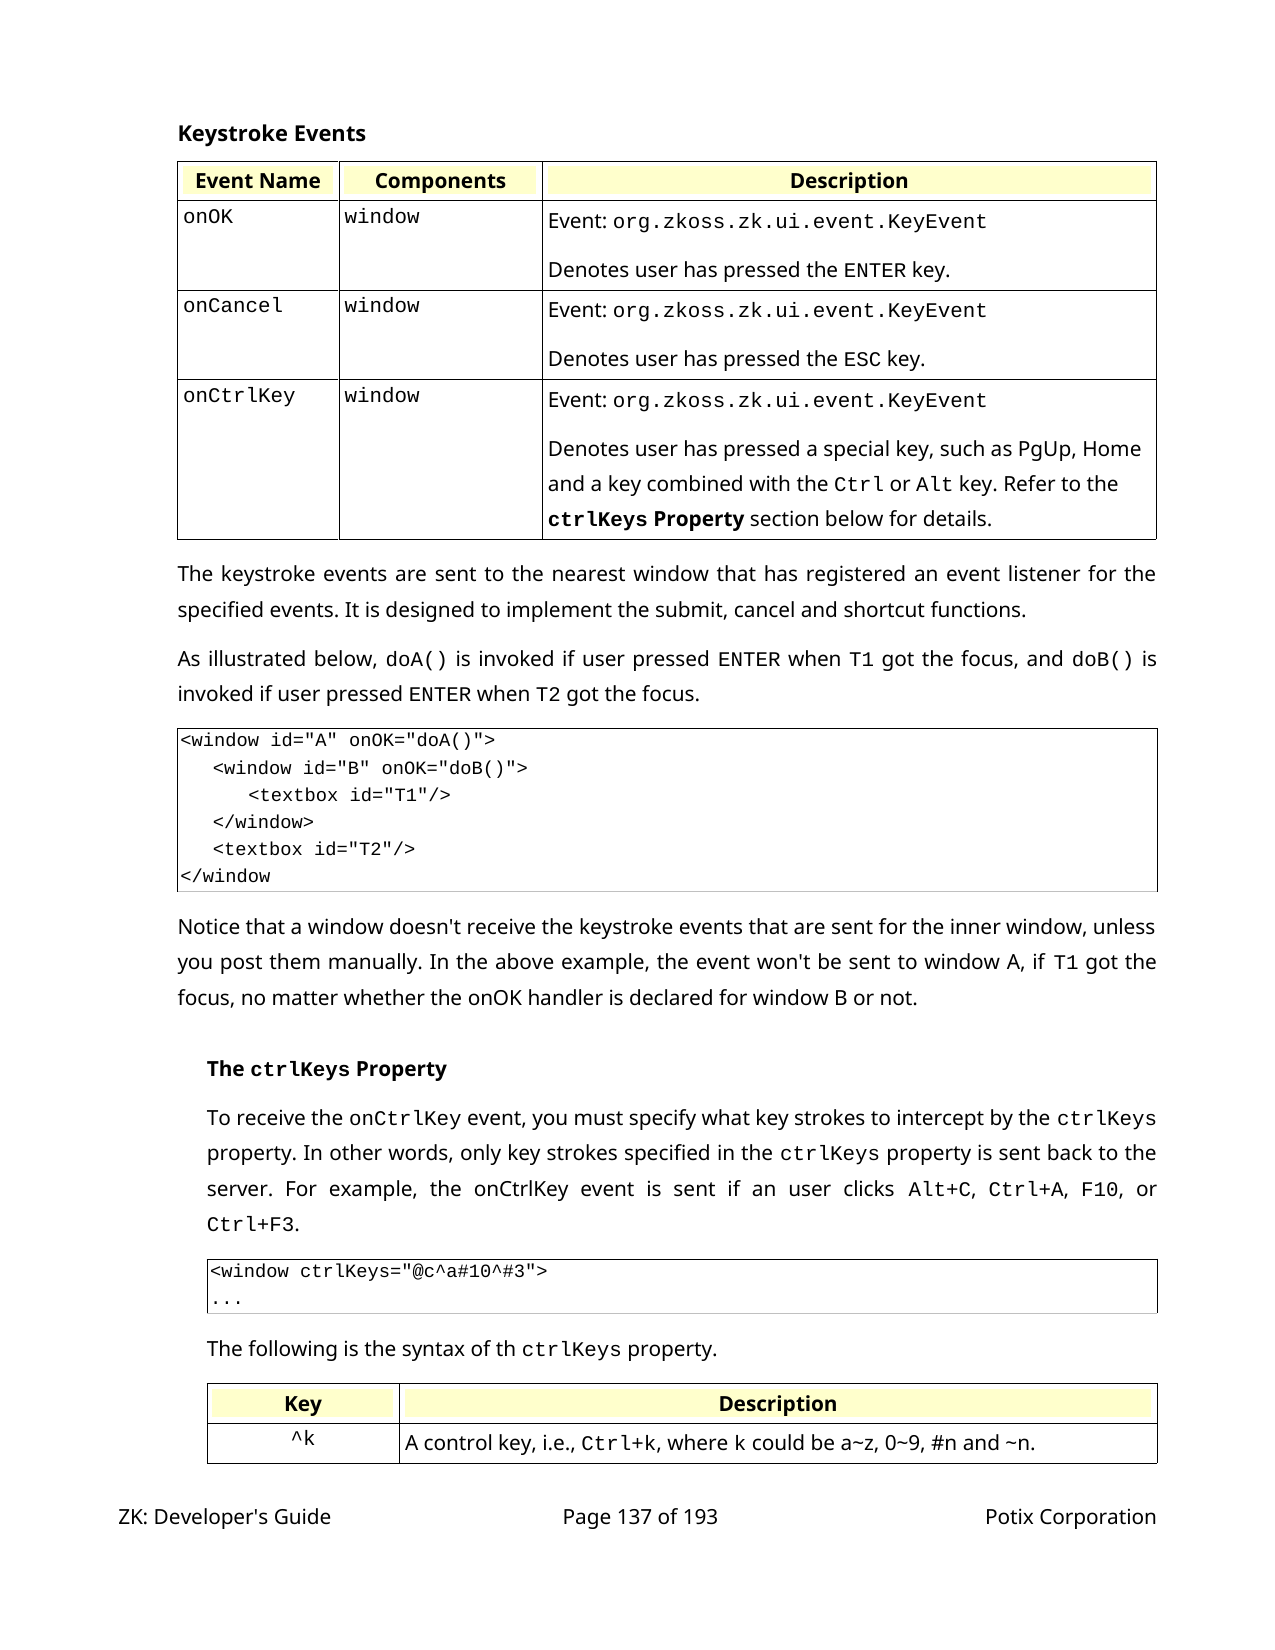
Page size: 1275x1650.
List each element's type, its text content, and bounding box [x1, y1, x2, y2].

table_cell window [340, 201, 542, 290]
text To receive the onCtrlKey event, you must specify what key strokes to intercept by the ctrlKeys property. In other words, only key strokes specified in the ctrlKeys property is sent back to the server. For example, the onCtrlKey event is sent if an user clicks Alt+C, Ctrl+A, F10, or Ctrl+F3. [207, 1103, 1157, 1238]
table_cell Event: org.zkoss.zk.ui.event.KeyEvent Denotes user has pressed the ENTER key. [543, 201, 1156, 290]
text <textbox id="T1"/> [178, 783, 1157, 807]
text As illustrated below, doA() is invoked if user pressed ENTER when T1 got the focus, and doB() is invoked if user pressed ENTER when T2 got the focus. [177, 644, 1157, 708]
table_header Event Name [178, 162, 338, 200]
text Notice that a window doesn't receive the keystroke events that are sent for the inner window, unless you post them manually. In the above example, the event won't be sent to window A, if T1 got the focus, no matter whether the onOK handler is declared for window B or not. [177, 912, 1157, 1011]
subtitle The ctrlKeys Property [207, 1054, 1157, 1082]
table_cell Event: org.zkoss.zk.ui.event.KeyEvent Denotes user has pressed the ESC key. [543, 291, 1156, 379]
table_cell window [340, 380, 542, 539]
text <window ctrlKeys="@c^a#10^#3"> [208, 1260, 1157, 1283]
text <window id="B" onOK="doB()"> [178, 756, 1157, 780]
text <textbox id="T2"/> [178, 837, 1157, 861]
table_cell window [340, 291, 542, 379]
table_header Description [543, 162, 1156, 200]
text <window id="A" onOK="doA()"> [178, 729, 1157, 753]
table_header Key [208, 1384, 399, 1423]
table_cell onCtrlKey [178, 380, 338, 539]
table_header Description [400, 1384, 1157, 1423]
text </window> [178, 810, 1157, 834]
table_cell ^k [208, 1424, 399, 1463]
table_cell onOK [178, 201, 338, 290]
text ... [208, 1286, 1157, 1313]
text The keystroke events are sent to the nearest window that has registered an event listener for the specified events. It is designed to implement the submit, cancel and shortcut functions. [177, 559, 1157, 623]
table_cell Event: org.zkoss.zk.ui.event.KeyEvent Denotes user has pressed a special key, such as PgUp, Home and a key combined with the Ctrl or Alt key. Refer to the ctrlKeys Property section below for details. [543, 380, 1156, 539]
subtitle Keystroke Events [177, 118, 1157, 148]
text </window [178, 864, 1157, 891]
table_header Components [340, 162, 542, 200]
table_cell A control key, i.e., Ctrl+k, where k could be a~z, 0~9, #n and ~n. [400, 1424, 1157, 1463]
table_cell onCancel [178, 291, 338, 379]
text The following is the syntax of th ctrlKeys property. [207, 1334, 1157, 1362]
